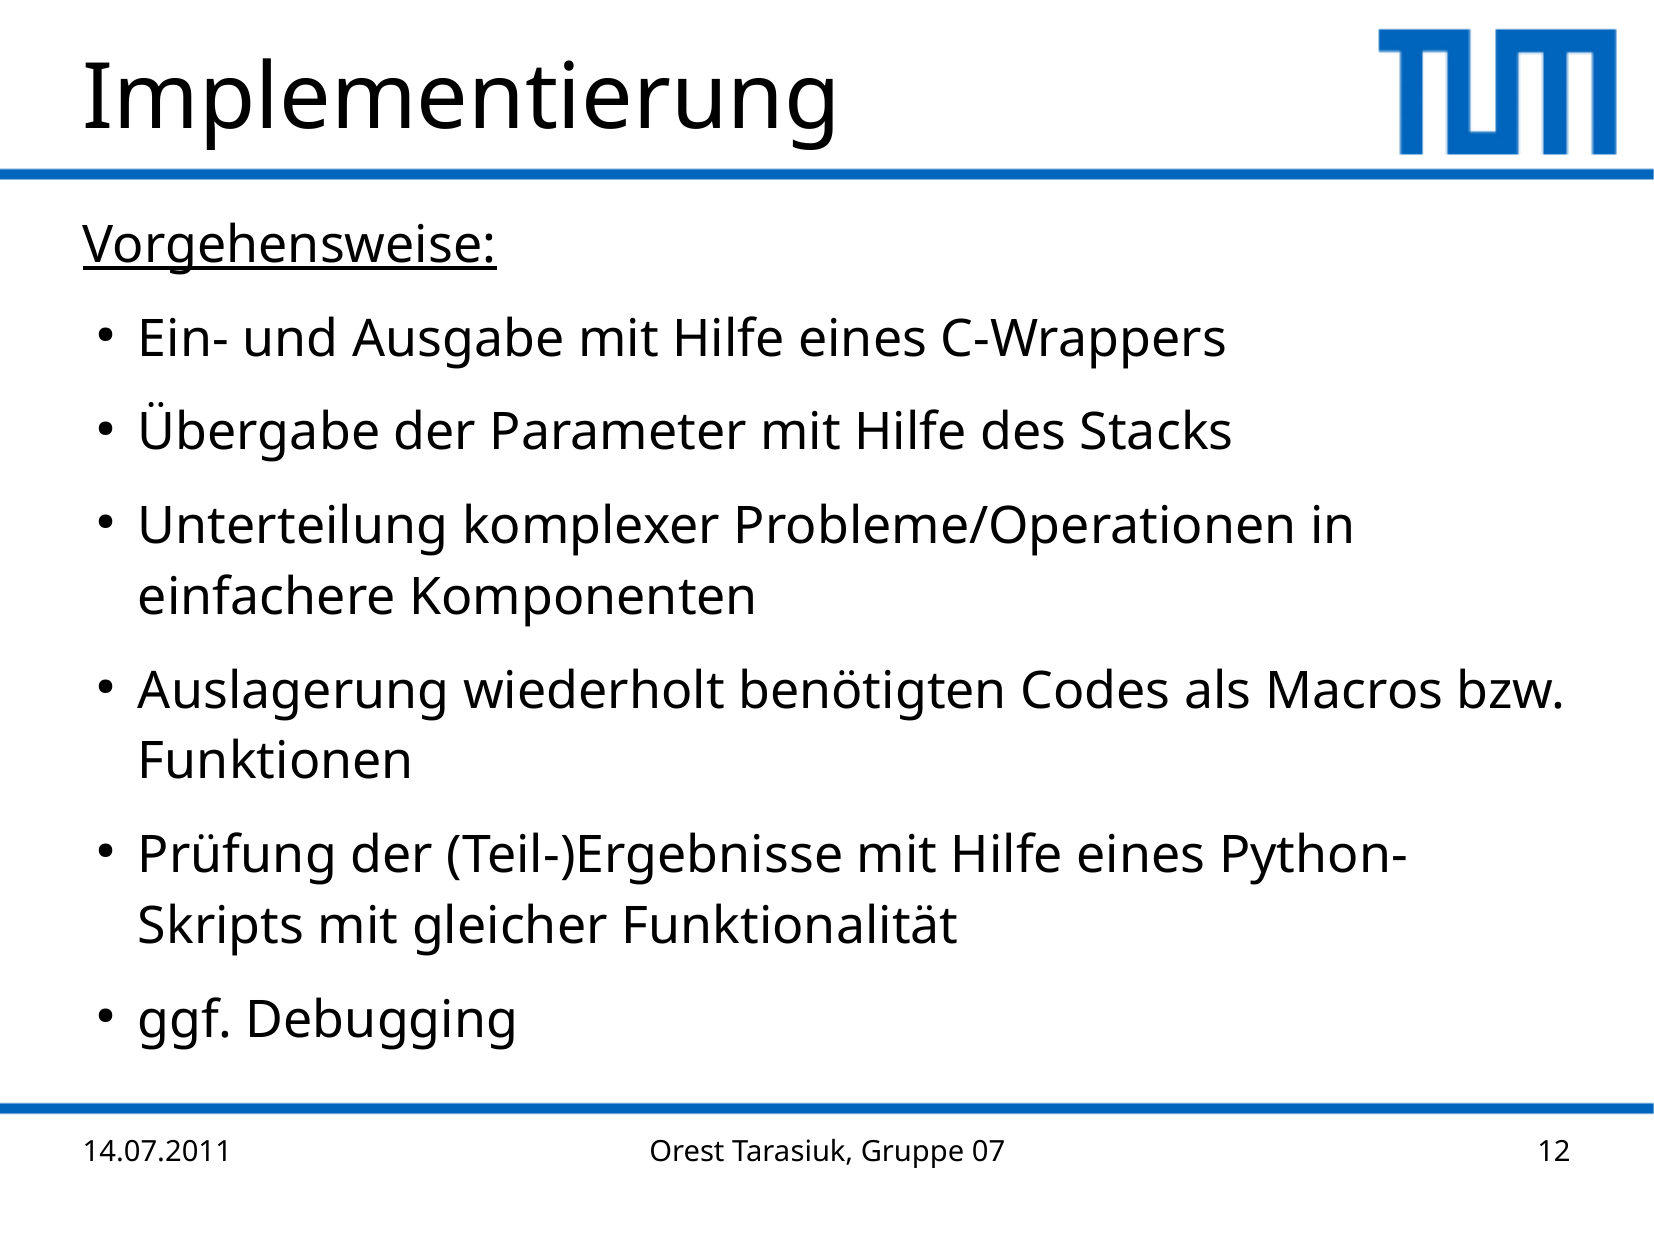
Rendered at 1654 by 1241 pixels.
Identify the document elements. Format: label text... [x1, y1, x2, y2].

title Implementierung [82, 41, 1359, 145]
picture [0, 0, 1654, 1241]
list Vorgehensweise: Ein- und Ausgabe mit Hilfe eines C-Wrappers Übergabe der Parameter mit Hilfe des Stacks Unterteilung komplexer Probleme/Operationen in einfachere Komponenten Auslagerung wiederholt benötigten Codes als Macros bzw. Funktionen Prüfung der (Teil-)Ergebnisse mit Hilfe eines Python-Skripts mit gleicher Funktionalität ggf. Debugging [82, 206, 1571, 1063]
